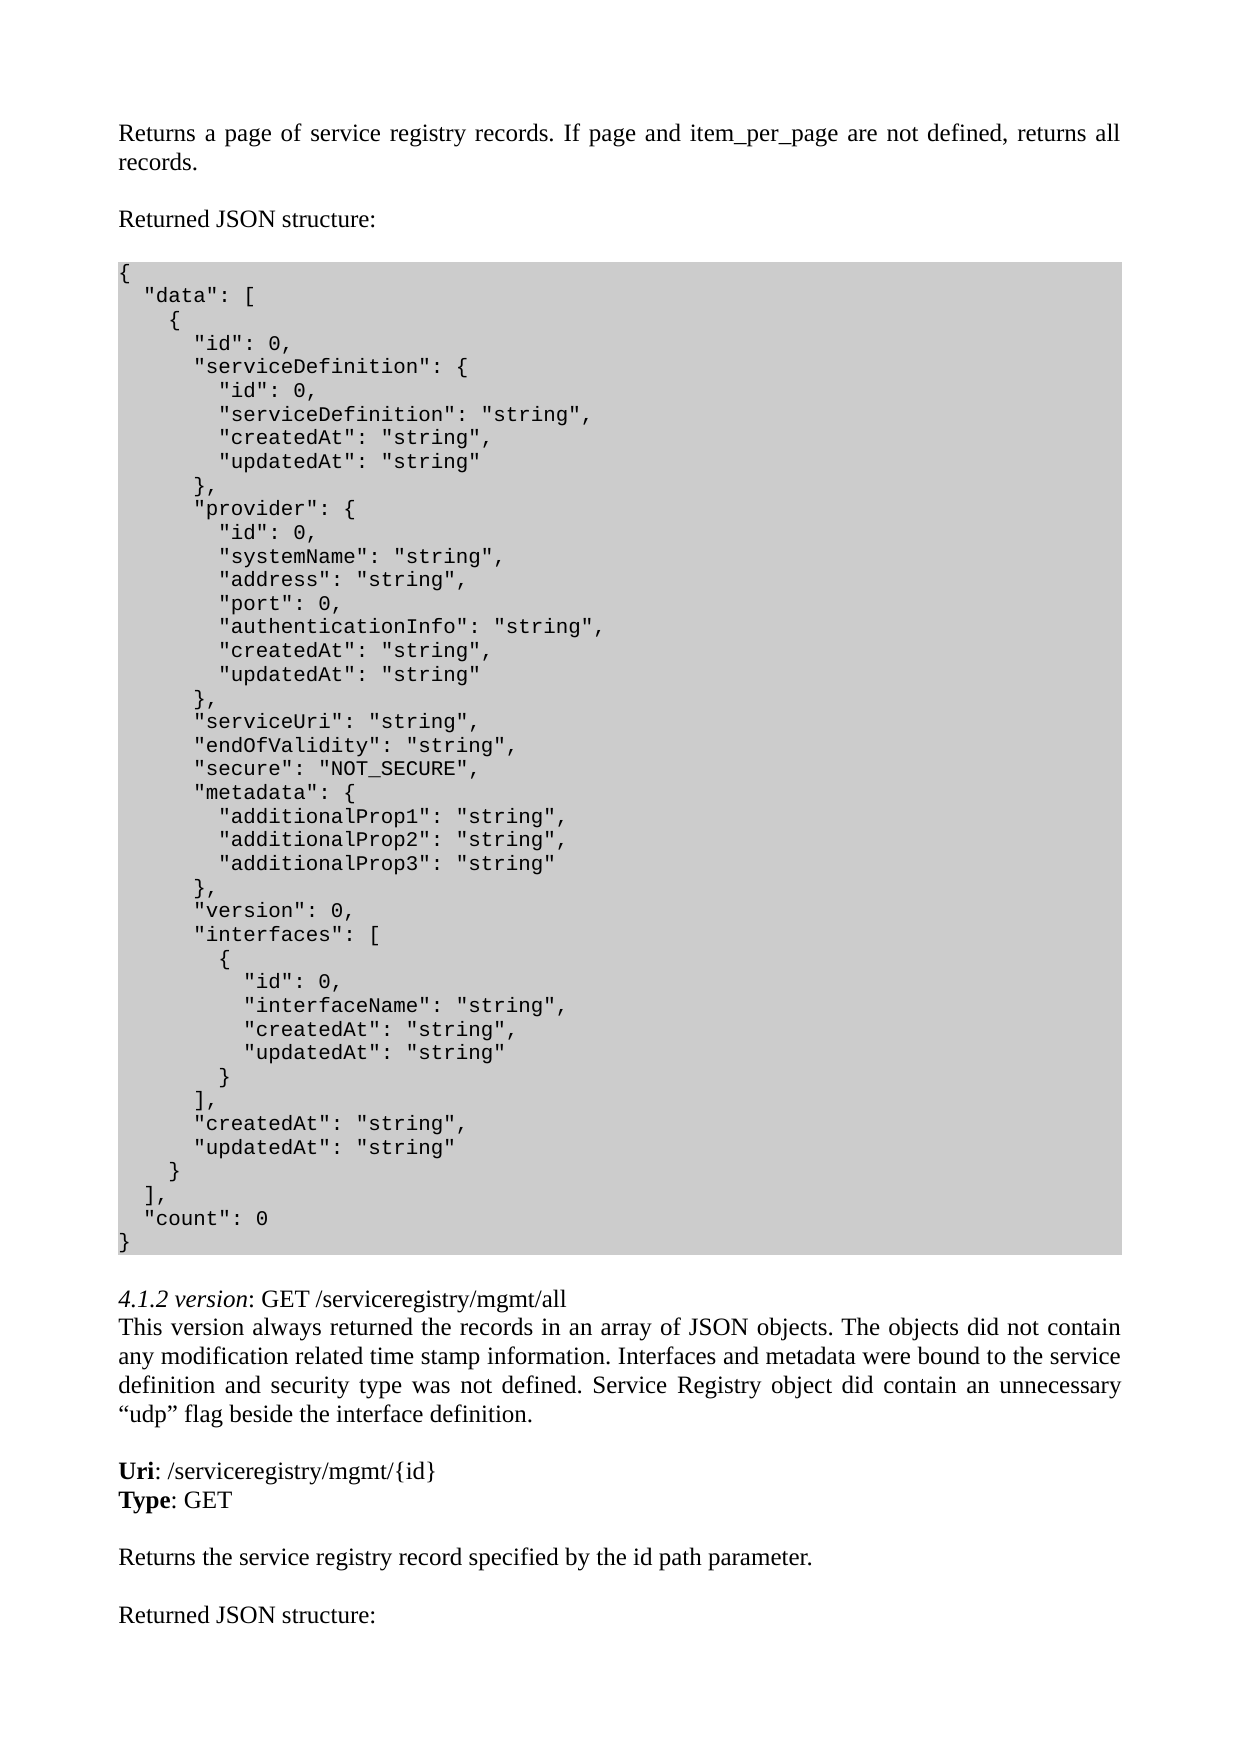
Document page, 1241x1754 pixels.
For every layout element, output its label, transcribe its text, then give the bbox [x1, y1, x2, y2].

text Returns the service registry record specified by the id path parameter. [118, 1542, 1122, 1571]
text }, [118, 687, 1122, 711]
text "id": 0, [118, 333, 1122, 356]
text "additionalProp3": "string" [118, 853, 1122, 877]
text "interfaces": [ [118, 924, 1122, 948]
text "endOfValidity": "string", [118, 735, 1122, 758]
text { [118, 309, 1122, 333]
text "serviceDefinition": { [118, 356, 1122, 380]
text "secure": "NOT_SECURE", [118, 758, 1122, 782]
text "createdAt": "string", [118, 640, 1122, 664]
text ], [118, 1089, 1122, 1113]
text "updatedAt": "string" [118, 1042, 1122, 1066]
text Returned JSON structure: [118, 204, 1122, 233]
text }, [118, 475, 1122, 498]
text "updatedAt": "string" [118, 664, 1122, 687]
text Returned JSON structure: [118, 1600, 1122, 1629]
text Uri: /serviceregistry/mgmt/{id} [118, 1456, 1122, 1485]
text "metadata": { [118, 782, 1122, 806]
text "count": 0 [118, 1208, 1122, 1231]
text { [118, 262, 1122, 286]
text "additionalProp1": "string", [118, 806, 1122, 829]
text 4.1.2 version: GET /serviceregistry/mgmt/all [118, 1284, 1122, 1312]
text "additionalProp2": "string", [118, 829, 1122, 853]
text "interfaceName": "string", [118, 995, 1122, 1018]
text } [118, 1231, 1122, 1255]
text ], [118, 1184, 1122, 1208]
text "address": "string", [118, 569, 1122, 593]
text "id": 0, [118, 522, 1122, 546]
text Type: GET [118, 1485, 1122, 1514]
text }, [118, 877, 1122, 900]
text "serviceDefinition": "string", [118, 404, 1122, 427]
text } [118, 1066, 1122, 1089]
text "provider": { [118, 498, 1122, 522]
text "version": 0, [118, 900, 1122, 924]
text "createdAt": "string", [118, 1018, 1122, 1042]
text "createdAt": "string", [118, 1113, 1122, 1137]
text "createdAt": "string", [118, 427, 1122, 451]
text Returns a page of service registry records. If page and item_per_page are not defined, returns all records. [118, 118, 1122, 176]
text "id": 0, [118, 971, 1122, 995]
text } [118, 1160, 1122, 1184]
text "data": [ [118, 286, 1122, 309]
text "systemName": "string", [118, 546, 1122, 569]
text "updatedAt": "string" [118, 1137, 1122, 1160]
text "port": 0, [118, 593, 1122, 617]
text "serviceUri": "string", [118, 711, 1122, 735]
text "id": 0, [118, 380, 1122, 404]
text { [118, 948, 1122, 971]
text "authenticationInfo": "string", [118, 617, 1122, 640]
text "updatedAt": "string" [118, 451, 1122, 475]
text This version always returned the records in an array of JSON objects. The objects did not contain any modification related time stamp information. Interfaces and metadata were bound to the service definition and security type was not defined. Service Registry object did contain an unnecessary “udp” flag beside the interface definition. [118, 1312, 1122, 1427]
